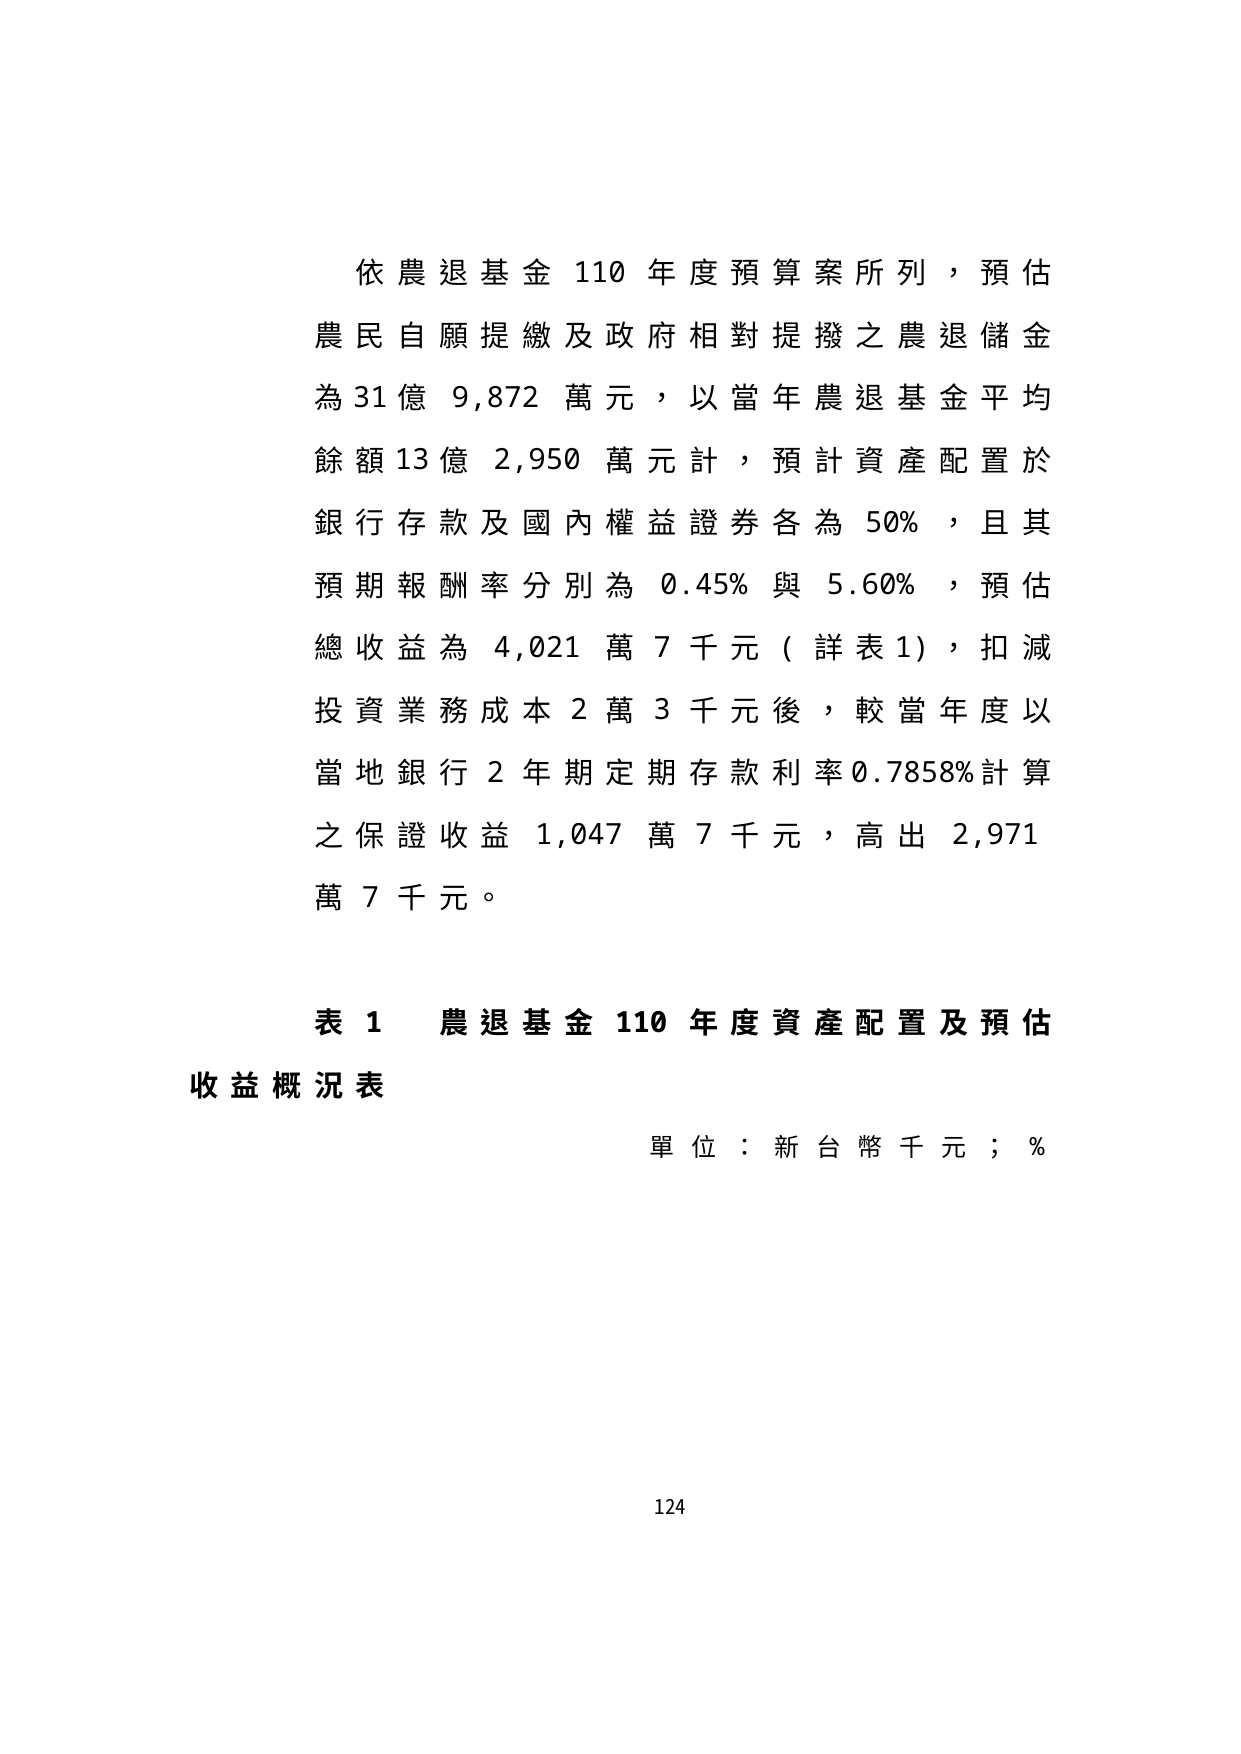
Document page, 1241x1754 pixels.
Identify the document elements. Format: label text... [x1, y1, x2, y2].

text 表1 農退基金110年度資產配置及預估收益概況表 [183, 979, 1058, 1104]
text 單位：新台幣千元；% [183, 1104, 1058, 1167]
text 依農退基金110年度預算案所列，預估農民自願提繳及政府相對提撥之農退儲金為31億9,872萬元，以當年農退基金平均餘額13億2,950萬元計，預計資產配置於銀行存款及國內權益證券各為50%，且其預期報酬率分別為0.45%與5.60%，預估總收益為4,021萬7千元(詳表1)，扣減投資業務成本2萬3千元後，較當年度以當地銀行2年期定期存款利率0.7858%計算之保證收益1,047萬7千元，高出2,971萬7千元。 [271, 229, 1058, 917]
